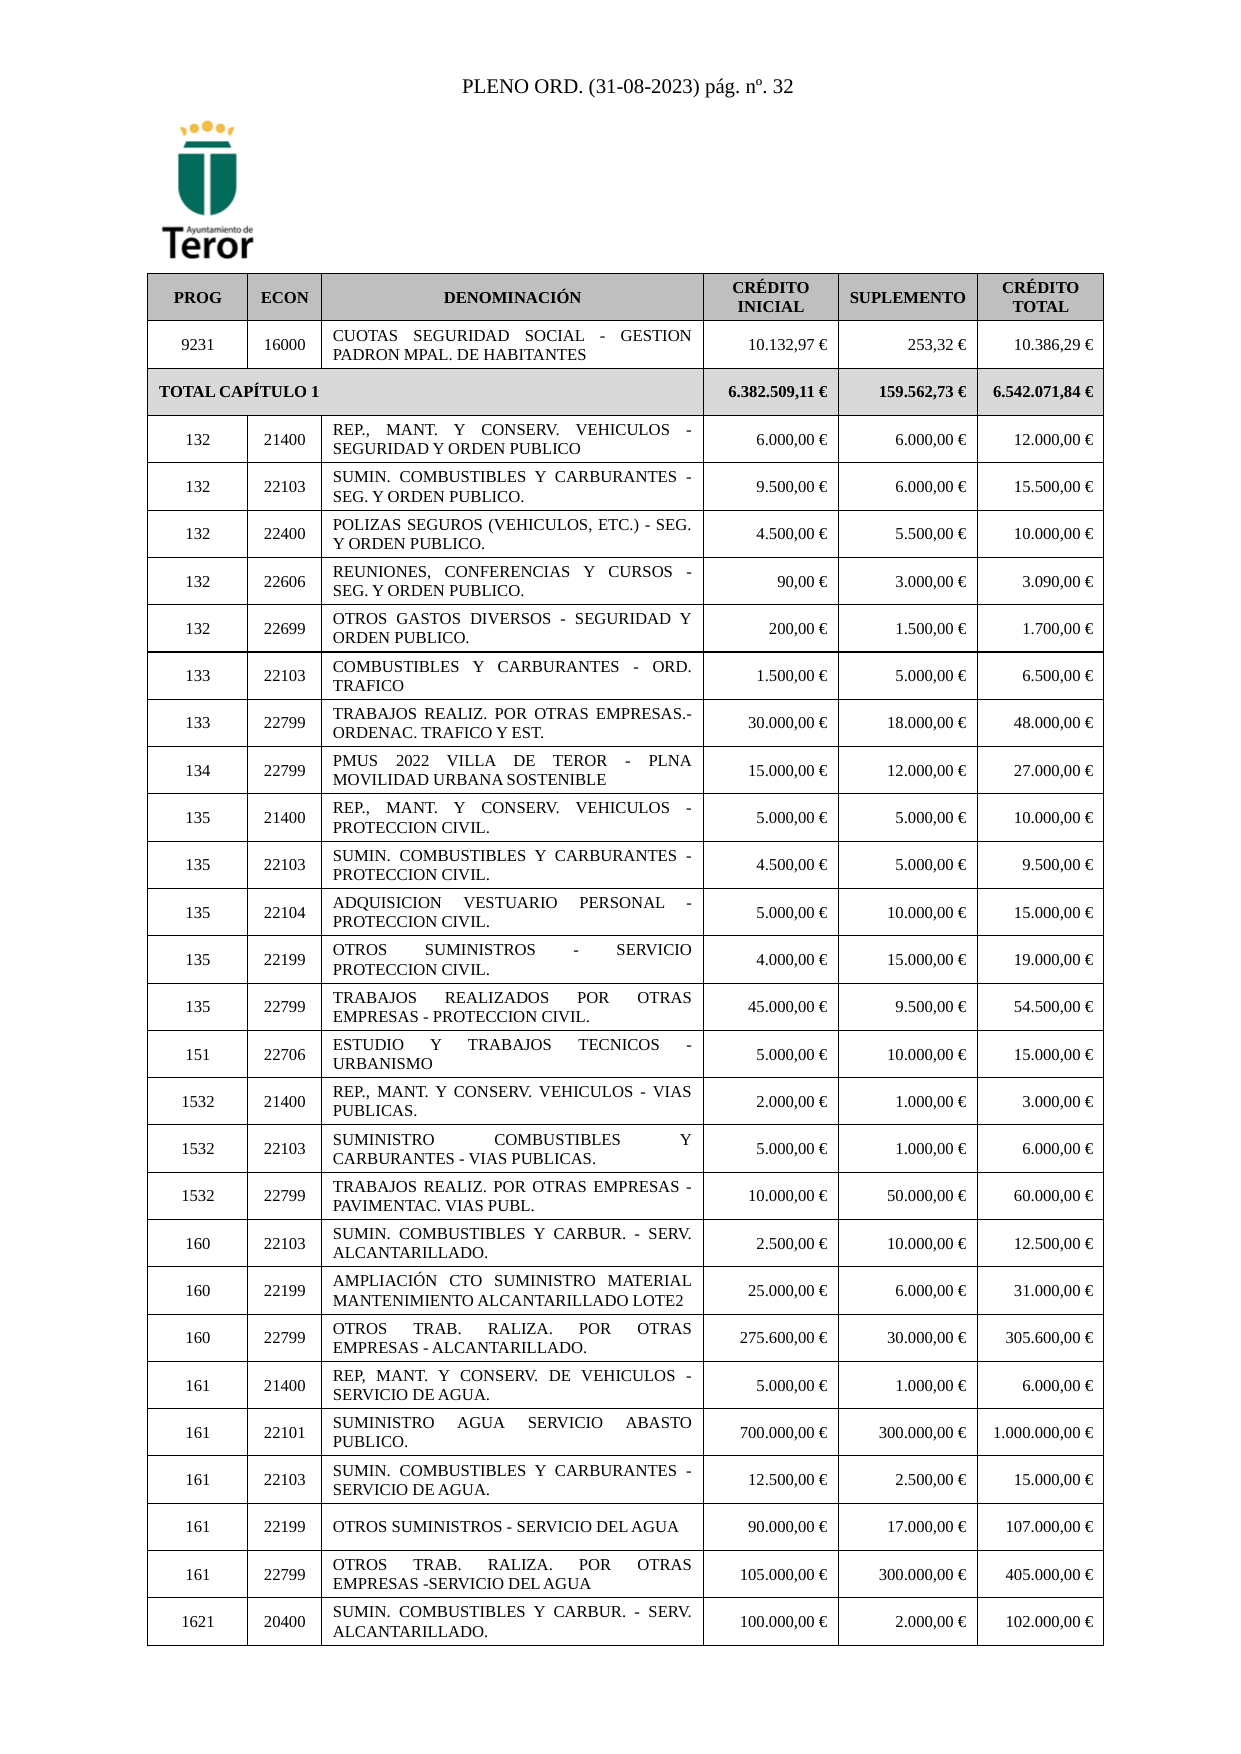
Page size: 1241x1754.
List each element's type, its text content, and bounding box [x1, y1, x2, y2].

table_cell 105.000,00 € [704, 1551, 838, 1597]
table_cell 6.000,00 € [839, 463, 977, 509]
table_cell 21400 [248, 416, 321, 462]
table_cell 1532 [148, 1173, 247, 1219]
table_cell 48.000,00 € [978, 700, 1103, 746]
table_cell 133 [148, 700, 247, 746]
table_cell 25.000,00 € [704, 1267, 838, 1313]
table_cell 9.500,00 € [839, 984, 977, 1030]
table_cell 6.000,00 € [704, 416, 838, 462]
table_cell 22103 [248, 1125, 321, 1172]
table_cell 10.000,00 € [704, 1173, 838, 1219]
table_cell 5.500,00 € [839, 511, 977, 557]
table_cell 6.500,00 € [978, 653, 1103, 699]
table_cell 700.000,00 € [704, 1409, 838, 1455]
table_cell TOTAL CAPÍTULO 1 [148, 369, 703, 415]
table_cell SUMIN. COMBUSTIBLES Y CARBURANTES - SEG. Y ORDEN PUBLICO. [322, 463, 703, 509]
table_cell 5.000,00 € [704, 1031, 838, 1077]
table_cell 5.000,00 € [839, 794, 977, 841]
table_cell 27.000,00 € [978, 747, 1103, 793]
table_cell 21400 [248, 1078, 321, 1124]
table_cell 45.000,00 € [704, 984, 838, 1030]
table_cell 30.000,00 € [704, 700, 838, 746]
table_cell 22199 [248, 1267, 321, 1313]
table_cell POLIZAS SEGUROS (VEHICULOS, ETC.) - SEG. Y ORDEN PUBLICO. [322, 511, 703, 557]
table_cell 90,00 € [704, 558, 838, 604]
table_cell 132 [148, 463, 247, 509]
table_cell 132 [148, 416, 247, 462]
table_cell 132 [148, 558, 247, 604]
table_cell 31.000,00 € [978, 1267, 1103, 1313]
table_cell 161 [148, 1551, 247, 1597]
table_cell 90.000,00 € [704, 1504, 838, 1550]
table_cell 160 [148, 1220, 247, 1266]
table_cell 300.000,00 € [839, 1409, 977, 1455]
table_cell 133 [148, 653, 247, 699]
table_header PROG [148, 274, 247, 320]
table_cell 1.700,00 € [978, 605, 1103, 651]
table_cell REP., MANT. Y CONSERV. VEHICULOS - SEGURIDAD Y ORDEN PUBLICO [322, 416, 703, 462]
table_cell 1.000,00 € [839, 1125, 977, 1172]
table_cell SUMINISTRO COMBUSTIBLES Y CARBURANTES - VIAS PUBLICAS. [322, 1125, 703, 1172]
table_cell 6.000,00 € [978, 1362, 1103, 1408]
table_cell 60.000,00 € [978, 1173, 1103, 1219]
table_cell ADQUISICION VESTUARIO PERSONAL - PROTECCION CIVIL. [322, 889, 703, 935]
table_cell 100.000,00 € [704, 1598, 838, 1644]
table_cell 4.000,00 € [704, 936, 838, 982]
table_cell 135 [148, 889, 247, 935]
table_cell TRABAJOS REALIZ. POR OTRAS EMPRESAS.- ORDENAC. TRAFICO Y EST. [322, 700, 703, 746]
table_cell 107.000,00 € [978, 1504, 1103, 1550]
table_cell 10.000,00 € [978, 794, 1103, 841]
table_cell SUMINISTRO AGUA SERVICIO ABASTO PUBLICO. [322, 1409, 703, 1455]
table_cell 12.000,00 € [839, 747, 977, 793]
table_cell 2.000,00 € [839, 1598, 977, 1644]
table_cell 22104 [248, 889, 321, 935]
table_cell 12.000,00 € [978, 416, 1103, 462]
table_cell SUMIN. COMBUSTIBLES Y CARBURANTES - SERVICIO DE AGUA. [322, 1456, 703, 1503]
table_cell 5.000,00 € [839, 842, 977, 888]
table_cell 12.500,00 € [704, 1456, 838, 1503]
table_cell 300.000,00 € [839, 1551, 977, 1597]
table_cell 22103 [248, 1220, 321, 1266]
table_cell 9.500,00 € [978, 842, 1103, 888]
table_cell 50.000,00 € [839, 1173, 977, 1219]
table_cell 161 [148, 1504, 247, 1550]
table_cell 22706 [248, 1031, 321, 1077]
table_cell TRABAJOS REALIZADOS POR OTRAS EMPRESAS - PROTECCION CIVIL. [322, 984, 703, 1030]
table_cell 22199 [248, 1504, 321, 1550]
table_cell 15.000,00 € [978, 1031, 1103, 1077]
table_cell 10.000,00 € [978, 511, 1103, 557]
table_cell 1621 [148, 1598, 247, 1644]
table_cell 20400 [248, 1598, 321, 1644]
table_cell OTROS GASTOS DIVERSOS - SEGURIDAD Y ORDEN PUBLICO. [322, 605, 703, 651]
table_cell 22799 [248, 1551, 321, 1597]
table_cell 1.500,00 € [839, 605, 977, 651]
table_cell 5.000,00 € [704, 1362, 838, 1408]
table_cell 161 [148, 1456, 247, 1503]
table_cell 253,32 € [839, 321, 977, 368]
table_cell SUMIN. COMBUSTIBLES Y CARBURANTES - PROTECCION CIVIL. [322, 842, 703, 888]
table_cell 160 [148, 1315, 247, 1361]
table_cell 30.000,00 € [839, 1315, 977, 1361]
table_cell 22199 [248, 936, 321, 982]
table_cell 305.600,00 € [978, 1315, 1103, 1361]
table_cell 1.000,00 € [839, 1078, 977, 1124]
table_cell 1.000,00 € [839, 1362, 977, 1408]
table_cell 22400 [248, 511, 321, 557]
table_cell 159.562,73 € [839, 369, 977, 415]
table_cell 6.000,00 € [839, 1267, 977, 1313]
table_cell 405.000,00 € [978, 1551, 1103, 1597]
table_cell 9231 [148, 321, 247, 368]
table_cell 200,00 € [704, 605, 838, 651]
table_cell 15.000,00 € [978, 889, 1103, 935]
table_cell 17.000,00 € [839, 1504, 977, 1550]
table_cell 22799 [248, 1315, 321, 1361]
table_cell 22103 [248, 653, 321, 699]
table_cell 6.000,00 € [839, 416, 977, 462]
table_cell OTROS TRAB. RALIZA. POR OTRAS EMPRESAS - ALCANTARILLADO. [322, 1315, 703, 1361]
table_cell AMPLIACIÓN CTO SUMINISTRO MATERIAL MANTENIMIENTO ALCANTARILLADO LOTE2 [322, 1267, 703, 1313]
table_cell 1532 [148, 1078, 247, 1124]
table_cell 4.500,00 € [704, 842, 838, 888]
table_cell 2.500,00 € [704, 1220, 838, 1266]
table_cell 12.500,00 € [978, 1220, 1103, 1266]
table_cell 22799 [248, 984, 321, 1030]
table_cell 15.000,00 € [978, 1456, 1103, 1503]
table_cell 160 [148, 1267, 247, 1313]
table_cell 15.000,00 € [839, 936, 977, 982]
table_cell 5.000,00 € [704, 794, 838, 841]
table_cell TRABAJOS REALIZ. POR OTRAS EMPRESAS - PAVIMENTAC. VIAS PUBL. [322, 1173, 703, 1219]
table_cell 10.132,97 € [704, 321, 838, 368]
table_cell 22799 [248, 700, 321, 746]
table_header DENOMINACIÓN [322, 274, 703, 320]
table_cell 21400 [248, 1362, 321, 1408]
table_cell 16000 [248, 321, 321, 368]
table_cell 22699 [248, 605, 321, 651]
table_cell 15.000,00 € [704, 747, 838, 793]
table_cell 22606 [248, 558, 321, 604]
table_cell 275.600,00 € [704, 1315, 838, 1361]
table_cell 22103 [248, 1456, 321, 1503]
table_cell REP, MANT. Y CONSERV. DE VEHICULOS - SERVICIO DE AGUA. [322, 1362, 703, 1408]
table_cell 3.000,00 € [839, 558, 977, 604]
table_cell 151 [148, 1031, 247, 1077]
table_cell ESTUDIO Y TRABAJOS TECNICOS - URBANISMO [322, 1031, 703, 1077]
table_cell 22799 [248, 1173, 321, 1219]
table_cell REP., MANT. Y CONSERV. VEHICULOS - PROTECCION CIVIL. [322, 794, 703, 841]
table_cell 161 [148, 1409, 247, 1455]
table_cell 6.000,00 € [978, 1125, 1103, 1172]
table_cell 5.000,00 € [839, 653, 977, 699]
table_cell OTROS SUMINISTROS - SERVICIO DEL AGUA [322, 1504, 703, 1550]
table_cell REP., MANT. Y CONSERV. VEHICULOS - VIAS PUBLICAS. [322, 1078, 703, 1124]
table_cell 6.542.071,84 € [978, 369, 1103, 415]
table_cell 54.500,00 € [978, 984, 1103, 1030]
table_header SUPLEMENTO [839, 274, 977, 320]
table_cell 161 [148, 1362, 247, 1408]
table_cell OTROS TRAB. RALIZA. POR OTRAS EMPRESAS -SERVICIO DEL AGUA [322, 1551, 703, 1597]
table_cell 10.000,00 € [839, 1220, 977, 1266]
table_cell 22103 [248, 842, 321, 888]
table_cell 102.000,00 € [978, 1598, 1103, 1644]
table_header ECON [248, 274, 321, 320]
table_cell 135 [148, 842, 247, 888]
table_cell 135 [148, 794, 247, 841]
table_cell PMUS 2022 VILLA DE TEROR - PLNA MOVILIDAD URBANA SOSTENIBLE [322, 747, 703, 793]
table_cell 1.000.000,00 € [978, 1409, 1103, 1455]
table_cell 5.000,00 € [704, 1125, 838, 1172]
table_cell 3.000,00 € [978, 1078, 1103, 1124]
table_cell 2.000,00 € [704, 1078, 838, 1124]
table_header CRÉDITO TOTAL [978, 274, 1103, 320]
table_cell 19.000,00 € [978, 936, 1103, 982]
table_cell 2.500,00 € [839, 1456, 977, 1503]
table_cell 22101 [248, 1409, 321, 1455]
table_cell 9.500,00 € [704, 463, 838, 509]
table_cell 10.000,00 € [839, 1031, 977, 1077]
table_cell 134 [148, 747, 247, 793]
table_cell 135 [148, 984, 247, 1030]
table_cell SUMIN. COMBUSTIBLES Y CARBUR. - SERV. ALCANTARILLADO. [322, 1598, 703, 1644]
table_header CRÉDITO INICIAL [704, 274, 838, 320]
table_cell 132 [148, 605, 247, 651]
table_cell 10.000,00 € [839, 889, 977, 935]
table_cell CUOTAS SEGURIDAD SOCIAL - GESTION PADRON MPAL. DE HABITANTES [322, 321, 703, 368]
table_cell 22103 [248, 463, 321, 509]
table_cell OTROS SUMINISTROS - SERVICIO PROTECCION CIVIL. [322, 936, 703, 982]
table_cell REUNIONES, CONFERENCIAS Y CURSOS - SEG. Y ORDEN PUBLICO. [322, 558, 703, 604]
table_cell 18.000,00 € [839, 700, 977, 746]
table_cell 5.000,00 € [704, 889, 838, 935]
table_cell 1532 [148, 1125, 247, 1172]
table_cell 132 [148, 511, 247, 557]
table_cell 1.500,00 € [704, 653, 838, 699]
table_cell 21400 [248, 794, 321, 841]
table_cell 6.382.509,11 € [704, 369, 838, 415]
table_cell 22799 [248, 747, 321, 793]
table_cell SUMIN. COMBUSTIBLES Y CARBUR. - SERV. ALCANTARILLADO. [322, 1220, 703, 1266]
table_cell 3.090,00 € [978, 558, 1103, 604]
table_cell 4.500,00 € [704, 511, 838, 557]
table_cell 10.386,29 € [978, 321, 1103, 368]
table_cell COMBUSTIBLES Y CARBURANTES - ORD. TRAFICO [322, 653, 703, 699]
table_cell 15.500,00 € [978, 463, 1103, 509]
table_cell 135 [148, 936, 247, 982]
